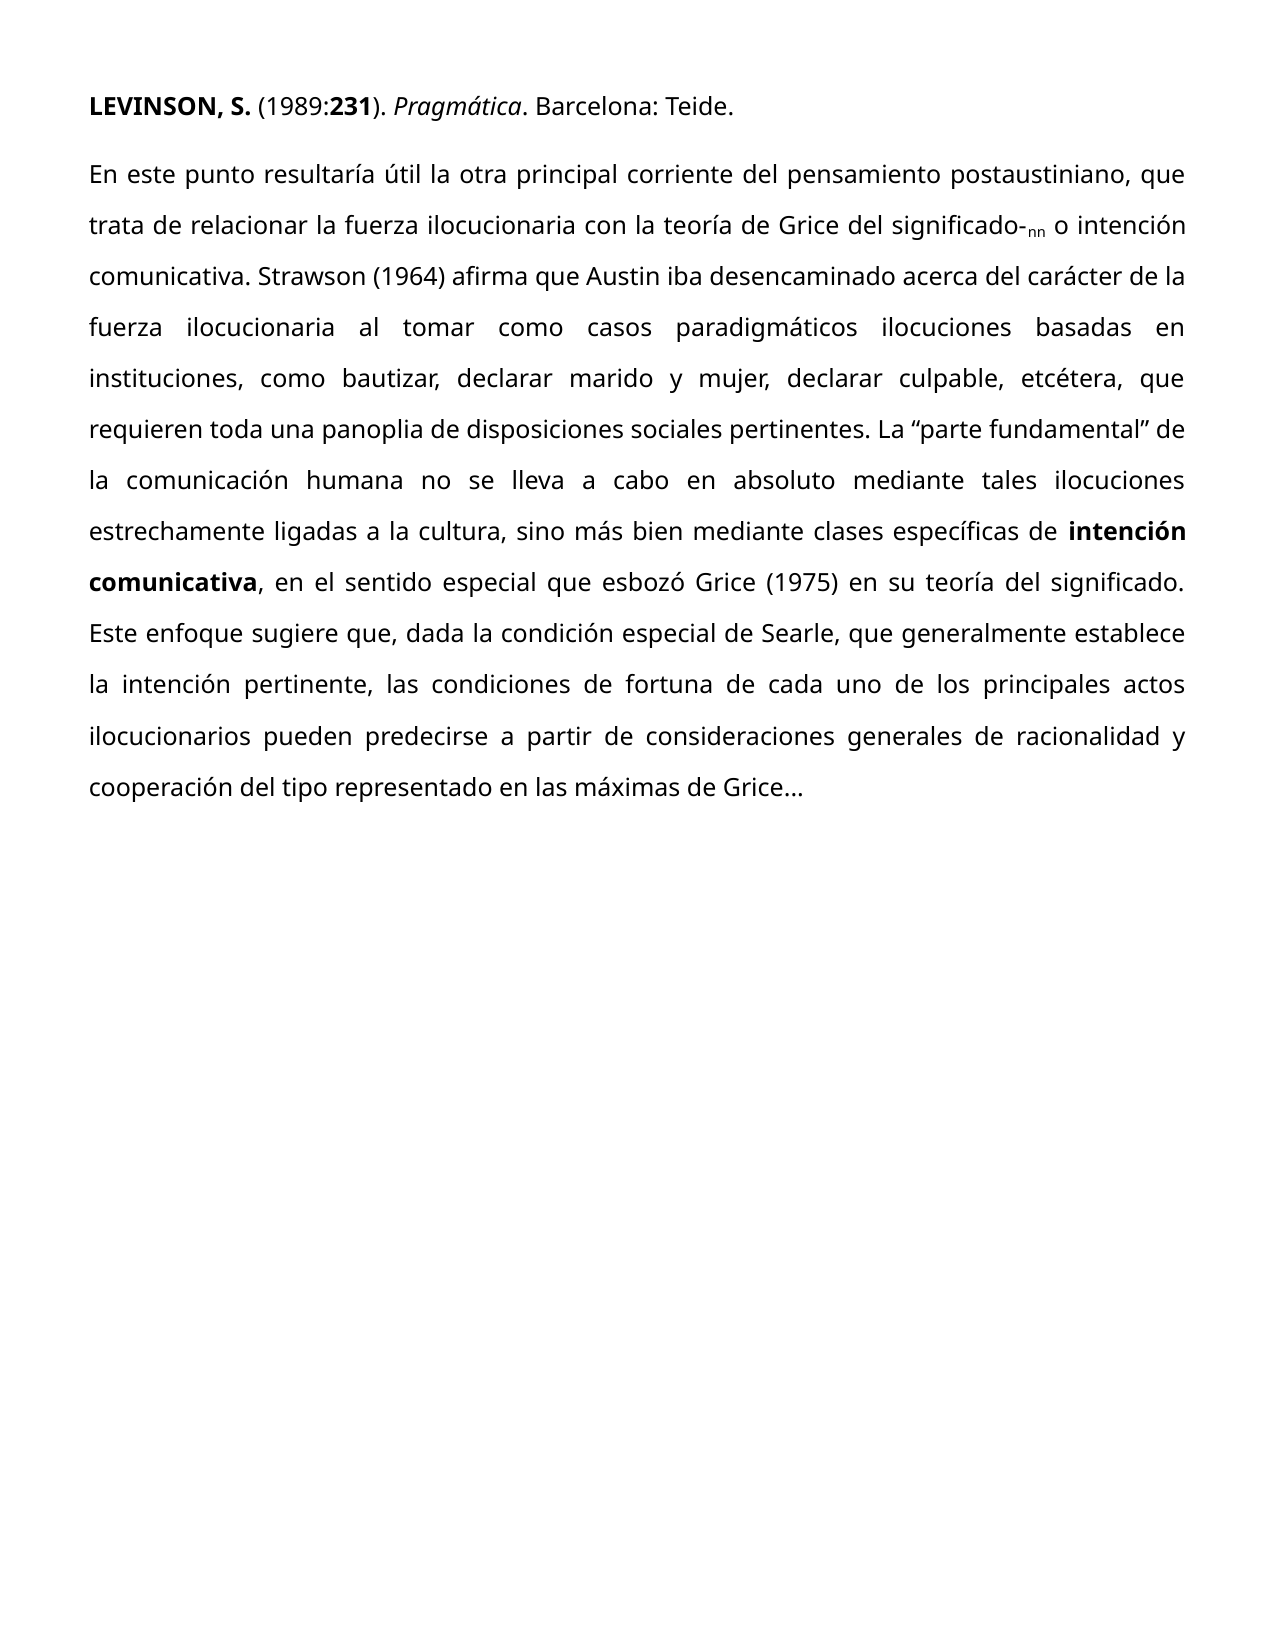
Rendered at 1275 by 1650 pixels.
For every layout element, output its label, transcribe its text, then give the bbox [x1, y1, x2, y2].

text LEVINSON, S. (1989:231). Pragmática. Barcelona: Teide. [88, 88, 1186, 123]
text En este punto resultaría útil la otra principal corriente del pensamiento postaustiniano, que trata de relacionar la fuerza ilocucionaria con la teoría de Grice del significado-nn o intención comunicativa. Strawson (1964) afirma que Austin iba desencaminado acerca del carácter de la fuerza ilocucionaria al tomar como casos paradigmáticos ilocuciones basadas en instituciones, como bautizar, declarar marido y mujer, declarar culpable, etcétera, que requieren toda una panoplia de disposiciones sociales pertinentes. La “parte fundamental” de la comunicación humana no se lleva a cabo en absoluto mediante tales ilocuciones estrechamente ligadas a la cultura, sino más bien mediante clases específicas de intención comunicativa, en el sentido especial que esbozó Grice (1975) en su teoría del significado. Este enfoque sugiere que, dada la condición especial de Searle, que generalmente establece la intención pertinente, las condiciones de fortuna de cada uno de los principales actos ilocucionarios pueden predecirse a partir de consideraciones generales de racionalidad y cooperación del tipo representado en las máximas de Grice... [88, 157, 1186, 803]
